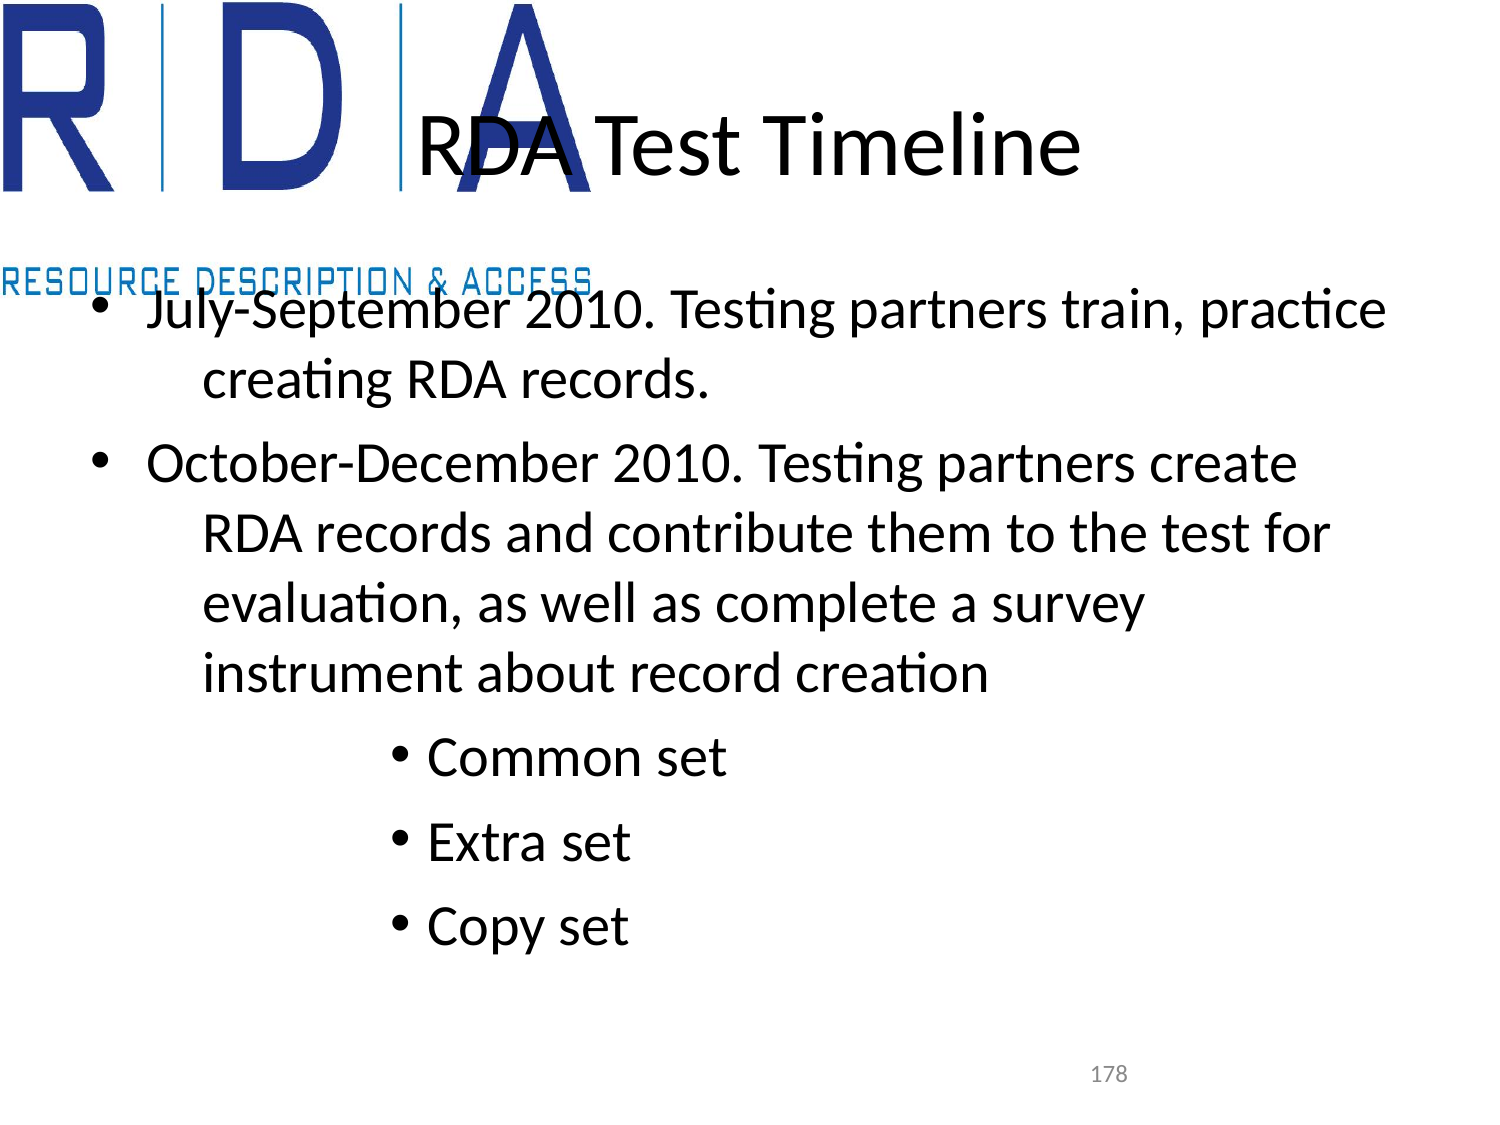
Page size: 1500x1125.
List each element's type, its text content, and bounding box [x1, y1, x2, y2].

title RDA Test Timeline [75, 45, 1426, 233]
list July-September 2010. Testing partners train, practice creating RDA records. October-December 2010. Testing partners create RDA records and contribute them to the test for evaluation, as well as complete a survey instrument about record creation Common set Extra set Copy set [75, 262, 1426, 1005]
text_box 178 [1074, 1042, 1426, 1103]
